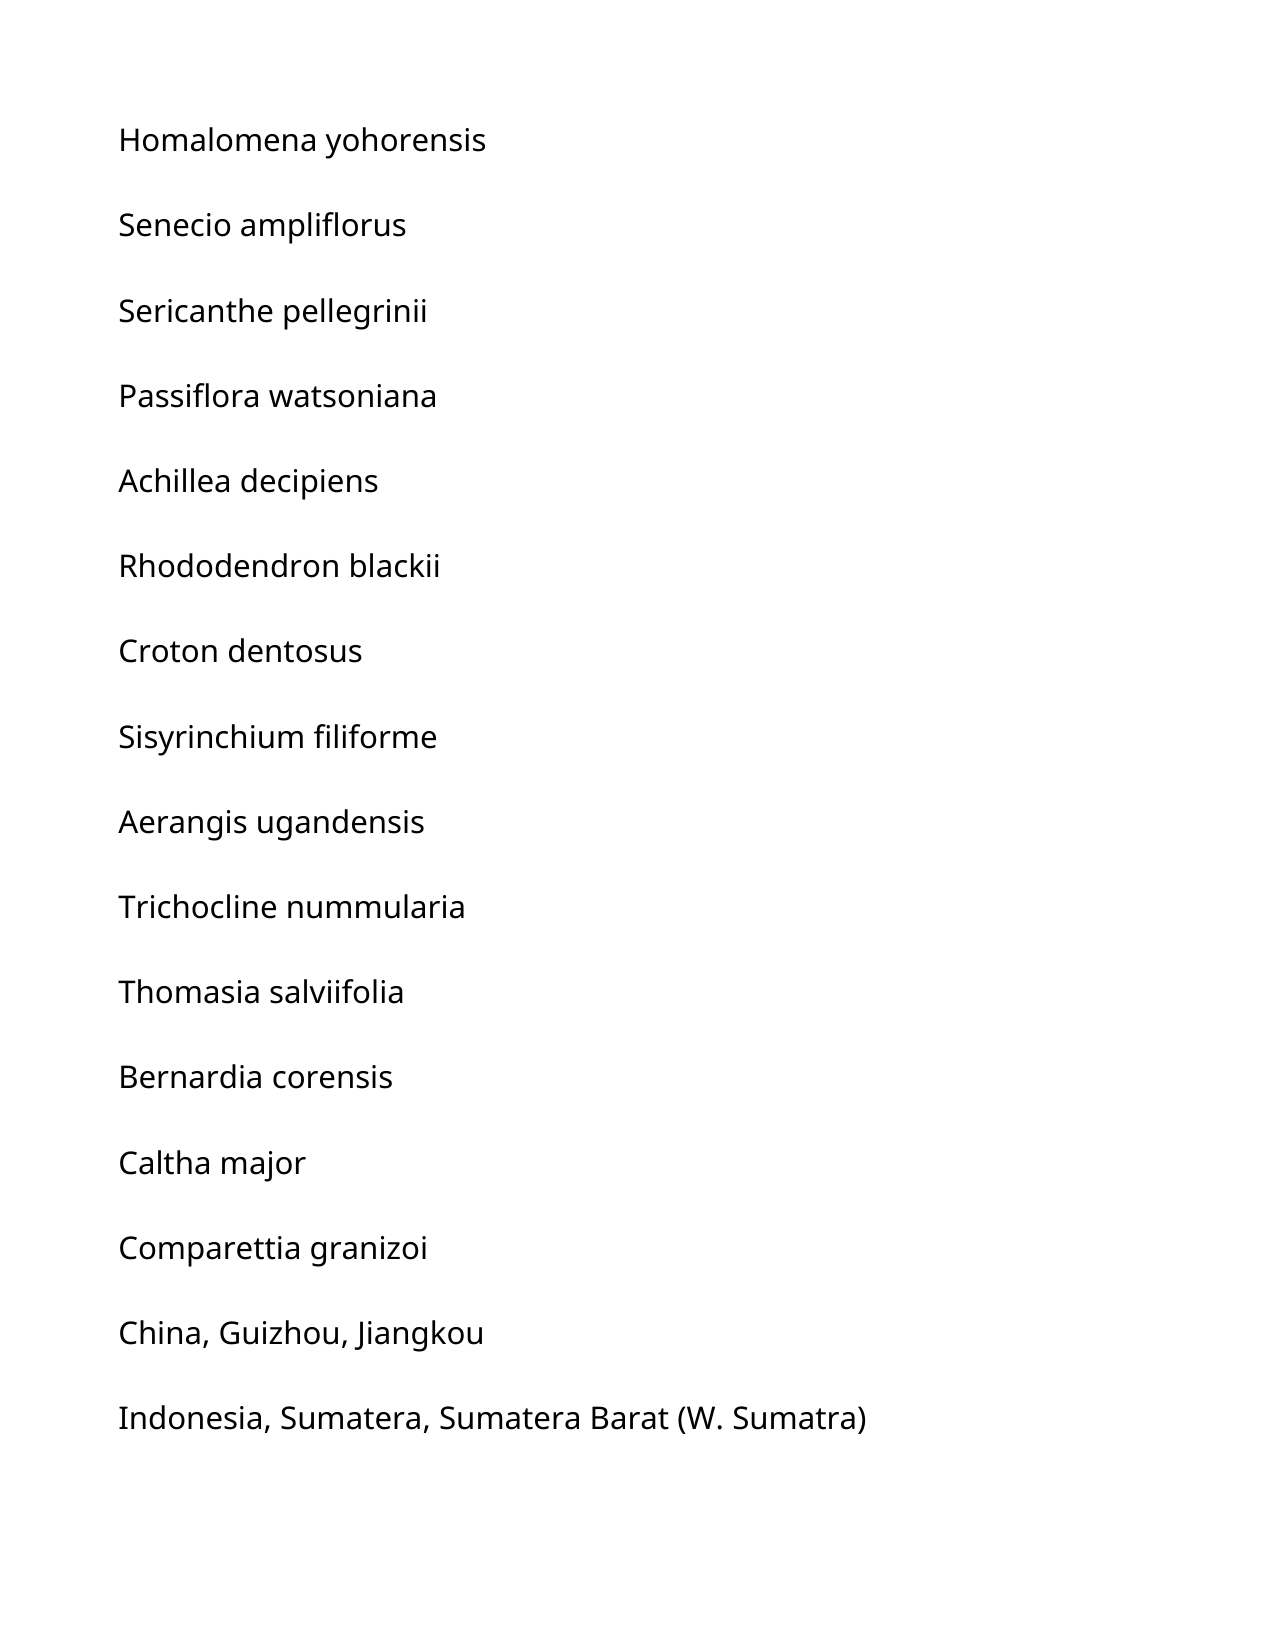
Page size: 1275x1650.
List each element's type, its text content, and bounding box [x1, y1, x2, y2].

text Achillea decipiens [118, 459, 1157, 544]
text Croton dentosus [118, 629, 1157, 714]
text Sisyrinchium filiforme [118, 714, 1157, 800]
text Bernardia corensis [118, 1055, 1157, 1141]
text Thomasia salviifolia [118, 970, 1157, 1055]
text Aerangis ugandensis [118, 800, 1157, 885]
text Sericanthe pellegrinii [118, 288, 1157, 374]
text Senecio ampliflorus [118, 203, 1157, 288]
text Trichocline nummularia [118, 885, 1157, 970]
text Rhododendron blackii [118, 544, 1157, 629]
text Comparettia granizoi [118, 1226, 1157, 1311]
text Passiflora watsoniana [118, 374, 1157, 459]
text Indonesia, Sumatera, Sumatera Barat (W. Sumatra) [118, 1396, 1157, 1481]
text Homalomena yohorensis [118, 118, 1157, 203]
text Caltha major [118, 1141, 1157, 1226]
text China, Guizhou, Jiangkou [118, 1311, 1157, 1396]
